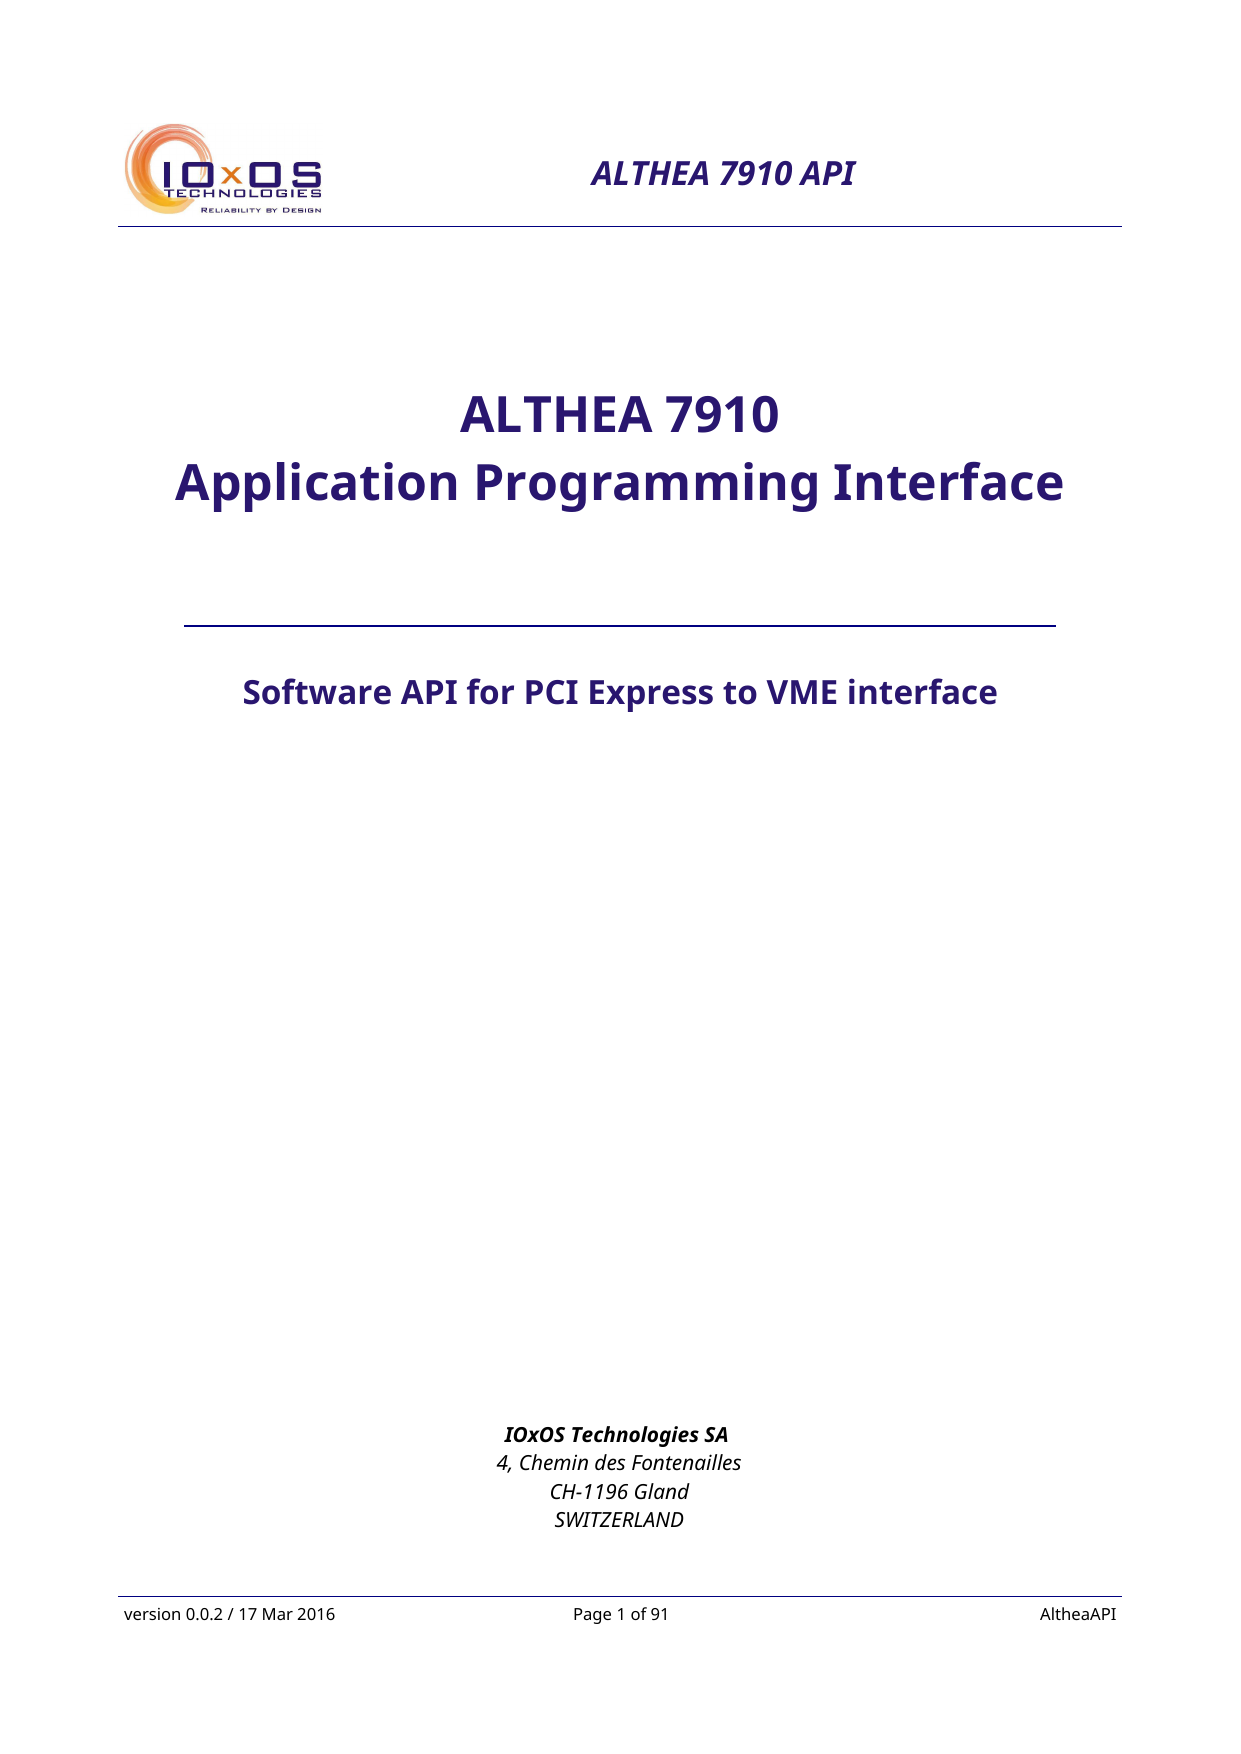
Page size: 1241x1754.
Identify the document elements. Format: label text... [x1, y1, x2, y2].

table_cell [119, 1138, 1122, 1414]
picture [123, 123, 323, 217]
table_header ALTHEA 7910 Application Programming Interface [119, 261, 1122, 589]
table_cell Software API for PCI Express to VME interface [119, 663, 1122, 1138]
table_cell IOxOS Technologies SA 4, Chemin des Fontenailles CH-1196 Gland SWITZERLAND [119, 1414, 1122, 1539]
table_cell [119, 589, 1122, 624]
table_cell [119, 628, 1122, 663]
